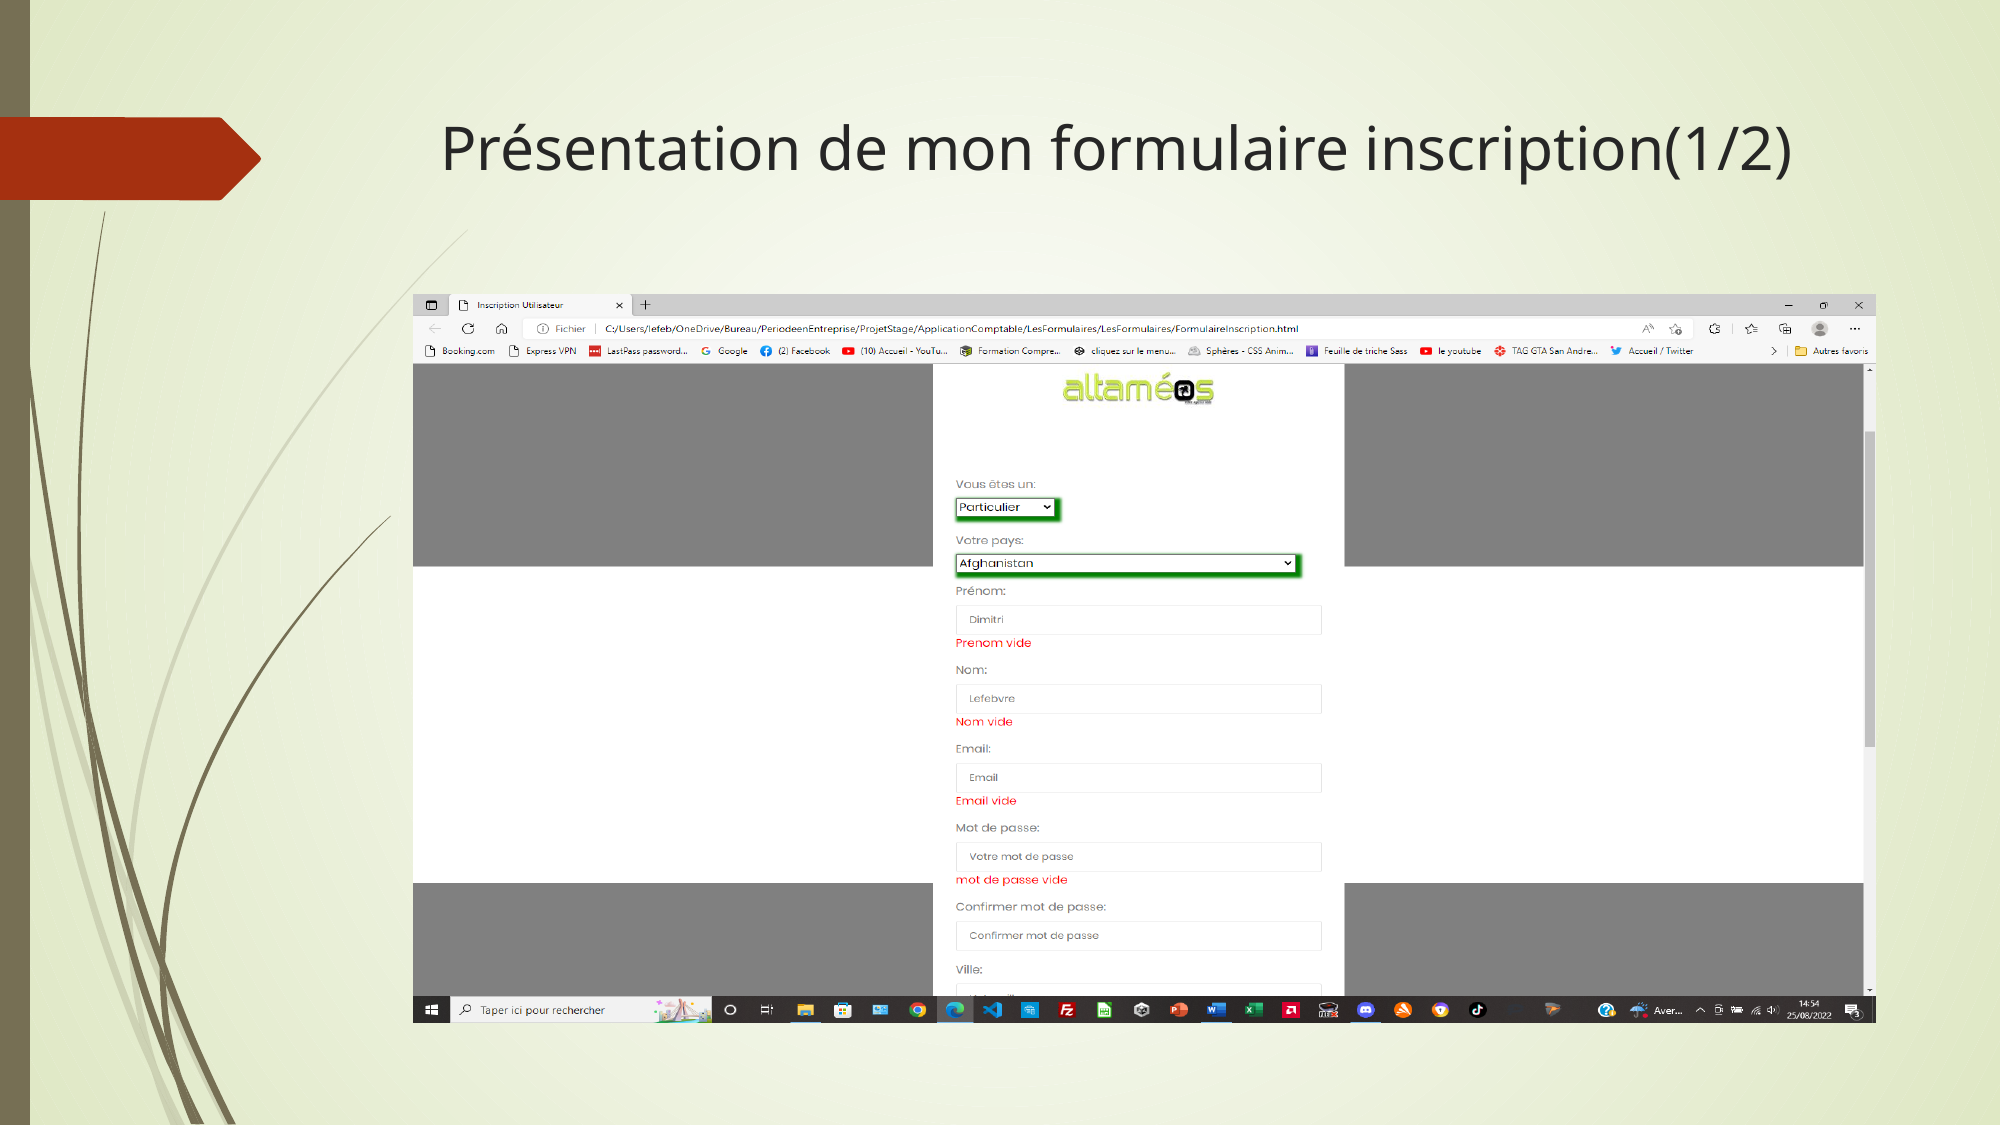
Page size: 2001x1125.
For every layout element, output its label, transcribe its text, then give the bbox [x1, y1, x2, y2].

picture [413, 294, 1876, 1023]
title Présentation de mon formulaire inscription(1/2) [425, 102, 1888, 272]
